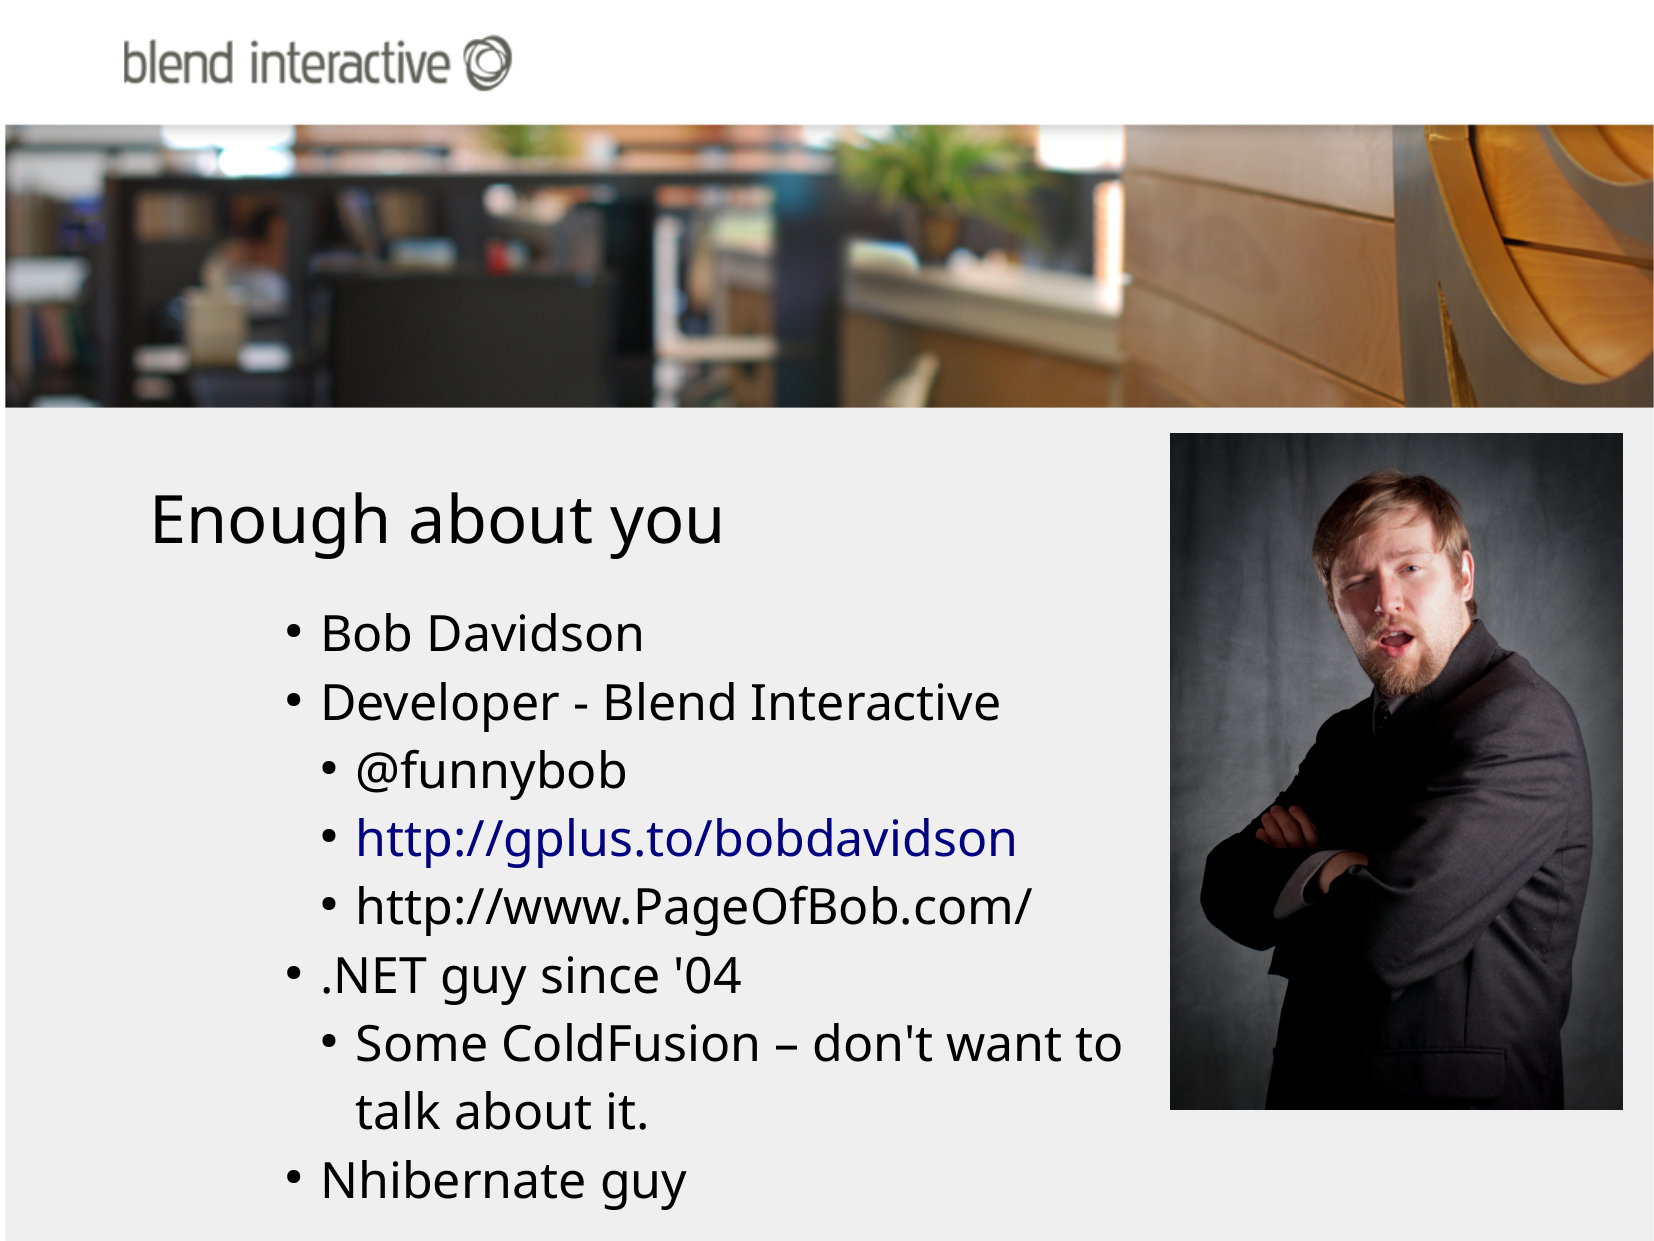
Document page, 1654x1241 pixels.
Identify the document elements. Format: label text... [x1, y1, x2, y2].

text_box Bob Davidson Developer - Blend Interactive @funnybob http://gplus.to/bobdavidson http://www.PageOfBob.com/ .NET guy since '04 Some ColdFusion – don't want to talk about it. Nhibernate guy [270, 591, 1411, 1186]
text_box Enough about you [135, 465, 706, 561]
picture [5, 4, 1654, 1241]
